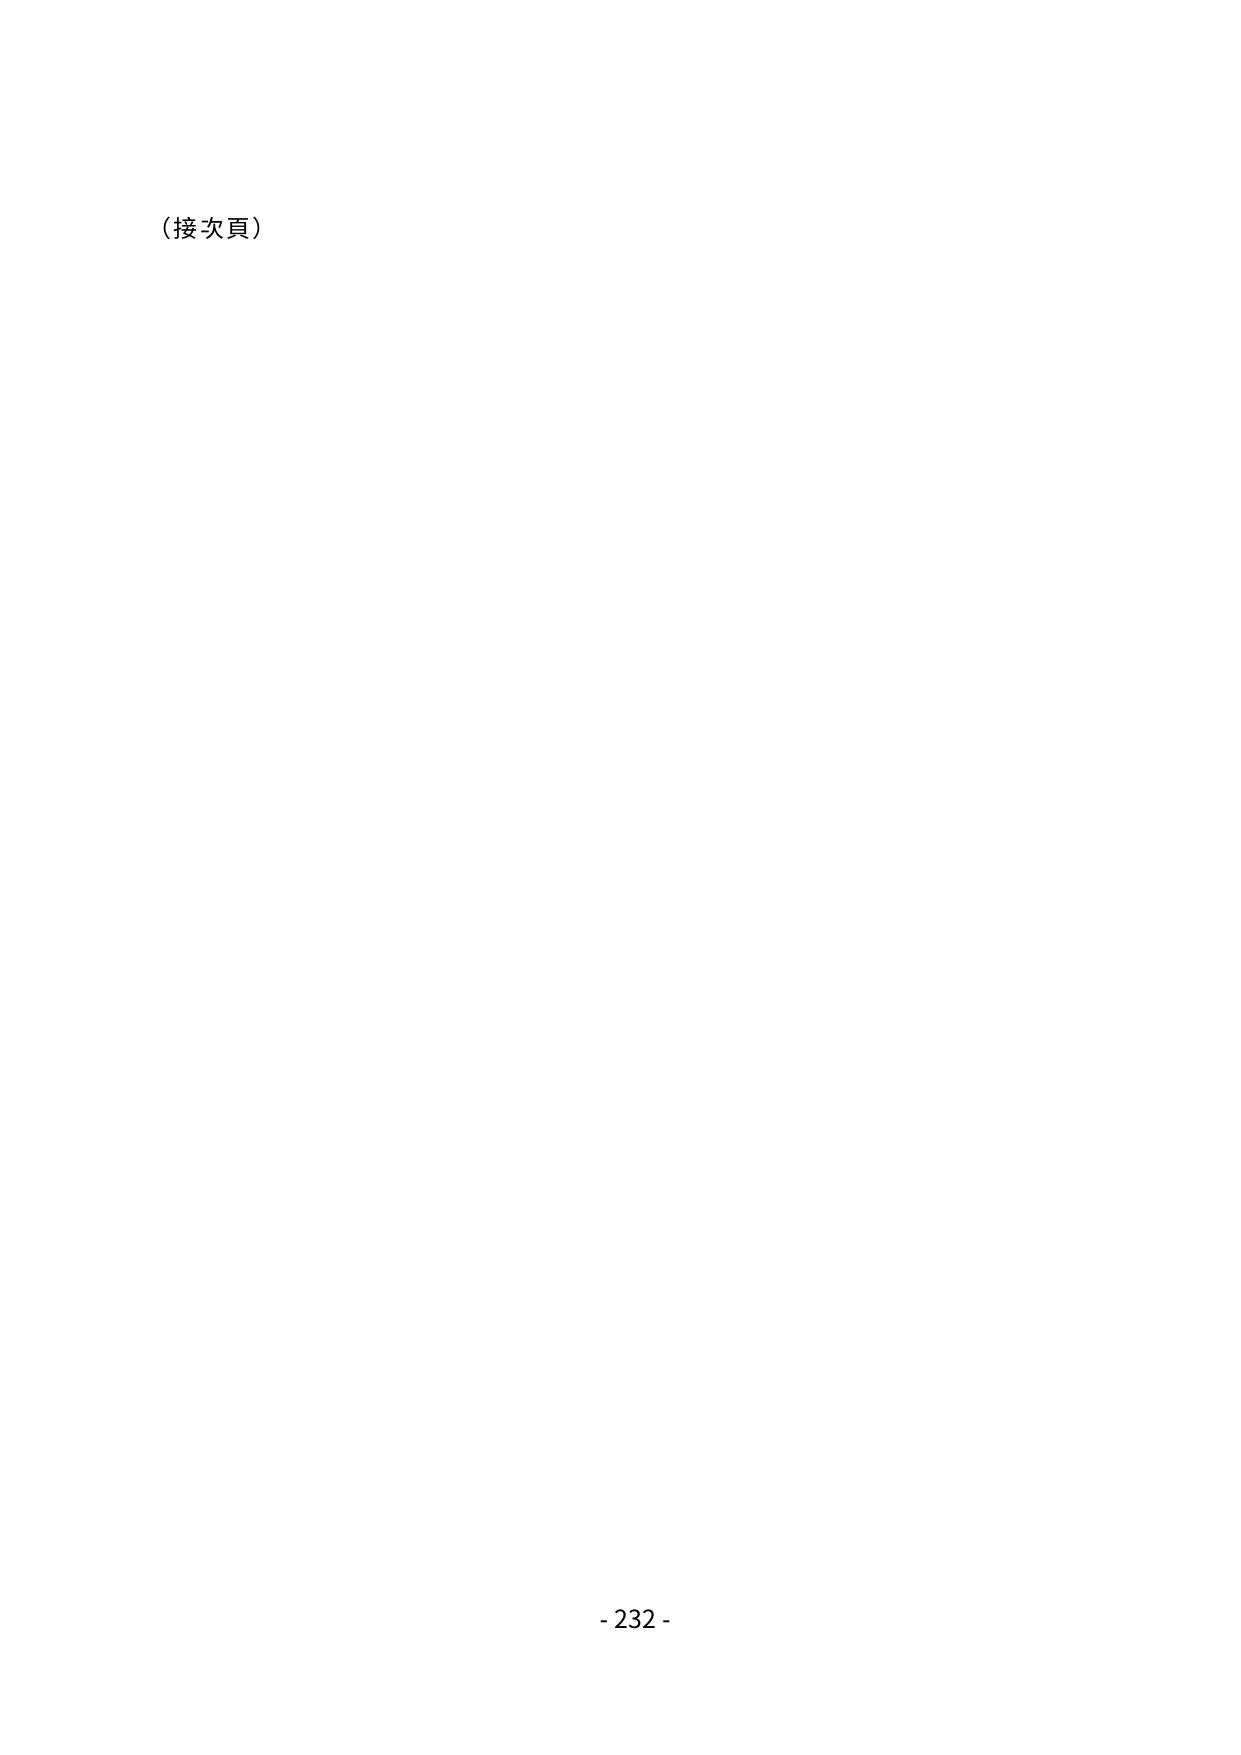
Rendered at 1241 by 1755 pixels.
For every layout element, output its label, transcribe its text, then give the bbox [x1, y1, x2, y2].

text （接次頁） [148, 177, 1122, 244]
